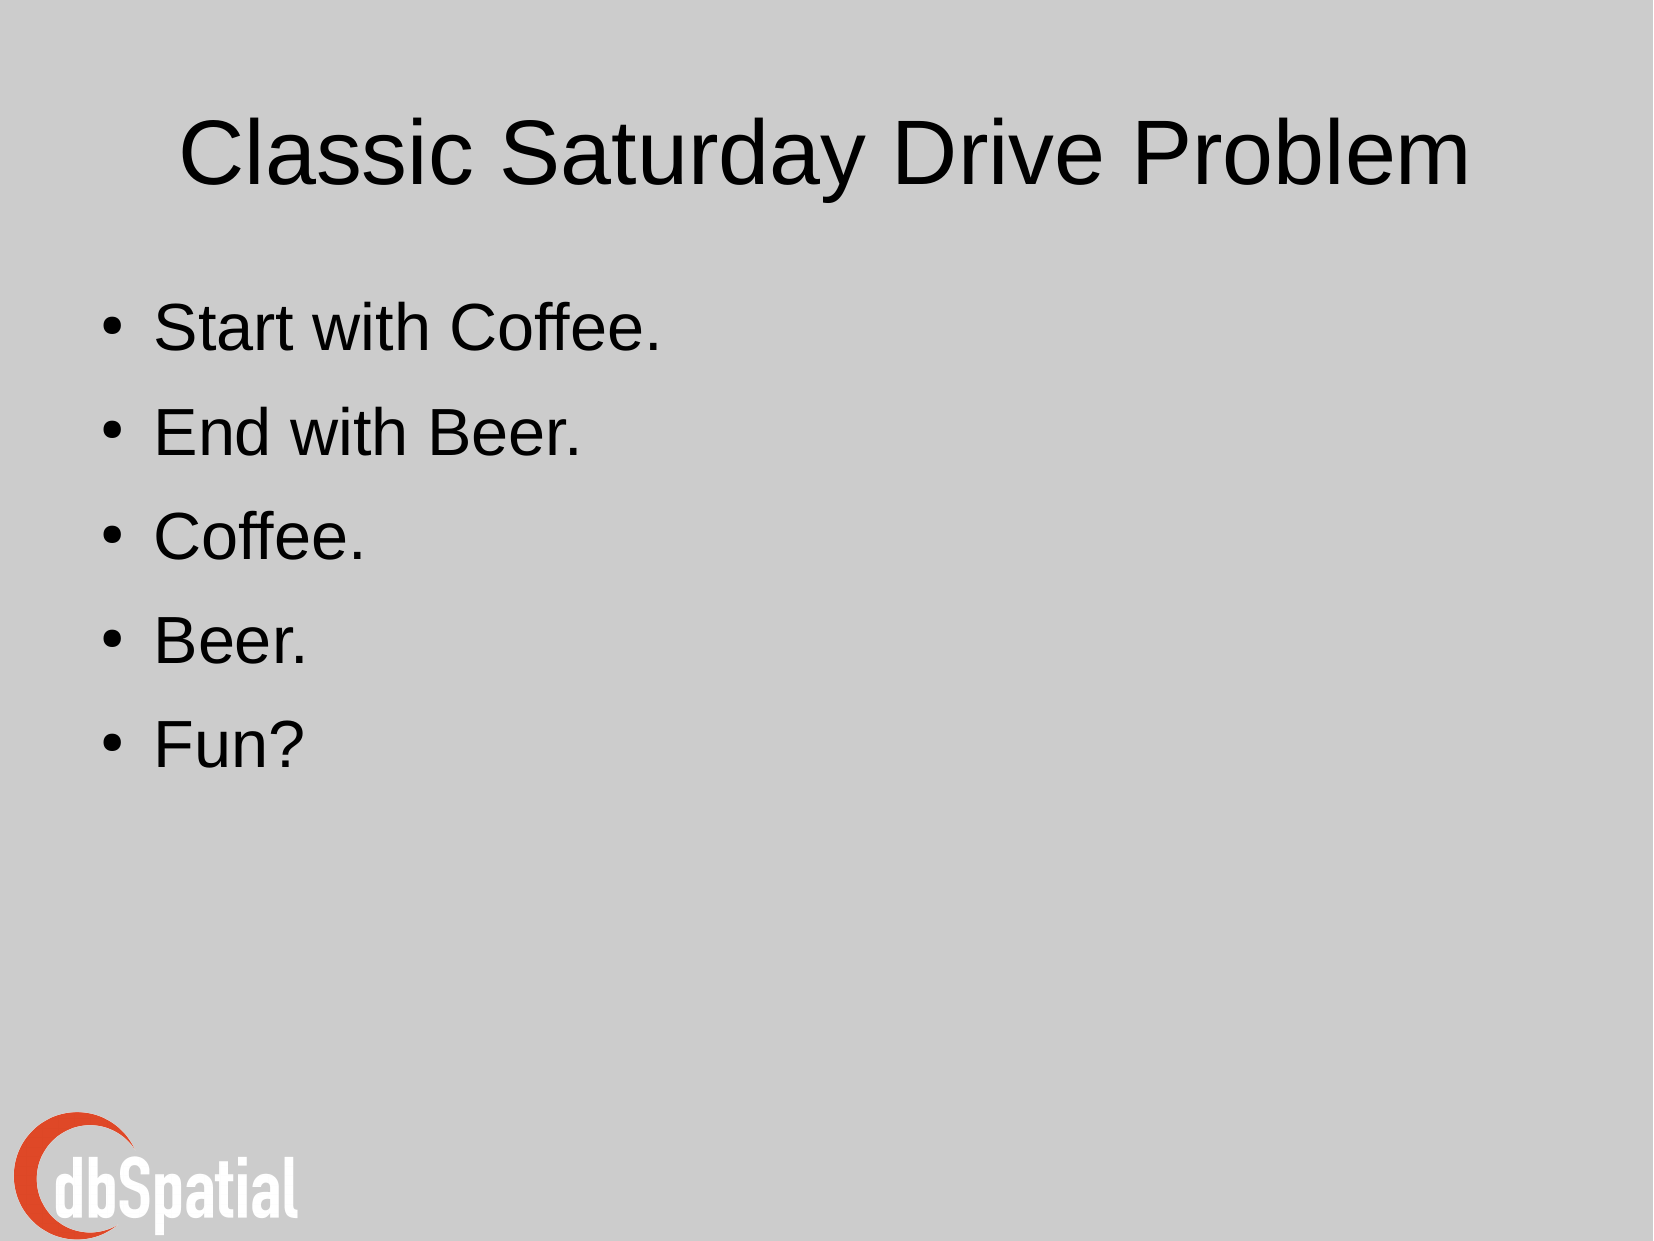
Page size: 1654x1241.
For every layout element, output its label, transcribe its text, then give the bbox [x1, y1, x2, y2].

list Start with Coffee. End with Beer. Coffee. Beer. Fun? [82, 290, 1571, 1010]
title Classic Saturday Drive Problem [82, 49, 1571, 257]
picture [10, 1110, 301, 1241]
